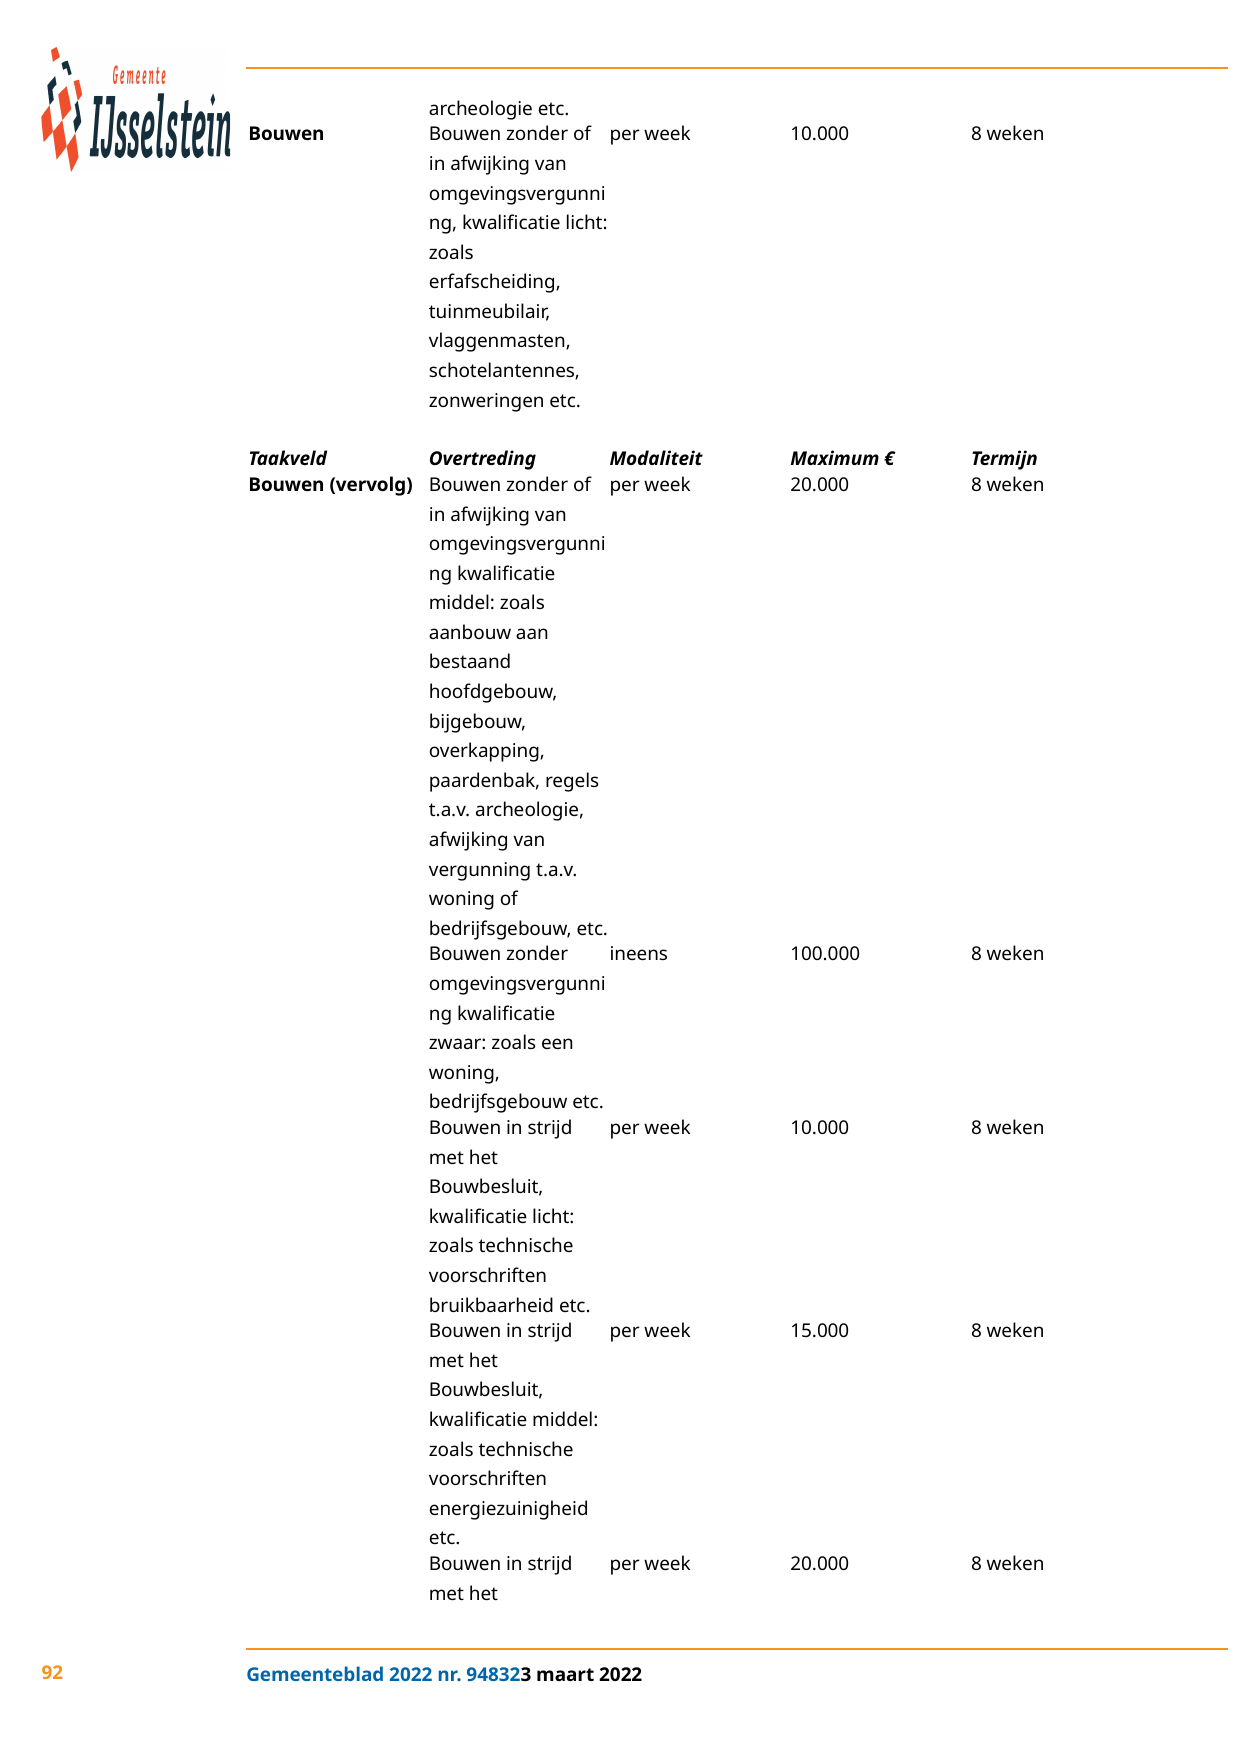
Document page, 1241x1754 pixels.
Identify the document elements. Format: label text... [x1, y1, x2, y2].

table_cell per week [609, 471, 790, 941]
table_cell per week [609, 1318, 790, 1550]
table_cell 8 weken [971, 941, 1152, 1114]
table_cell [248, 1550, 429, 1606]
table_cell per week [609, 1550, 790, 1606]
table_cell 100.000 [790, 941, 971, 1114]
table_cell Bouwen in strijd met het Bouwbesluit, kwalificatie licht: zoals technische voorschriften bruikbaarheid etc. [429, 1114, 609, 1317]
table_cell Bouwen zonder of in afwijking van omgevingsvergunning kwalificatie middel: zoals aanbouw aan bestaand hoofdgebouw, bijgebouw, overkapping, paardenbak, regels t.a.v. archeologie, afwijking van vergunning t.a.v. woning of bedrijfsgebouw, etc. [429, 471, 609, 941]
table_cell 8 weken [971, 1114, 1152, 1317]
table_header Taakveld [248, 445, 429, 471]
table_cell [609, 95, 790, 121]
table_cell Bouwen [248, 121, 429, 412]
table_cell 8 weken [971, 471, 1152, 941]
table_cell 15.000 [790, 1318, 971, 1550]
picture [41, 47, 231, 172]
table_cell Bouwen zonder of in afwijking van omgevingsvergunning, kwalificatie licht: zoals erfafscheiding, tuinmeubilair, vlaggenmasten, schotelantennes, zonweringen etc. [429, 121, 609, 412]
table_cell per week [609, 1114, 790, 1317]
table_cell per week [609, 121, 790, 412]
table_cell Bouwen in strijd met het Bouwbesluit, kwalificatie middel: zoals technische voorschriften energiezuinigheid etc. [429, 1318, 609, 1550]
table_cell [248, 941, 429, 1114]
table_cell 20.000 [790, 471, 971, 941]
table_header Overtreding [429, 445, 609, 471]
table_cell 8 weken [971, 1550, 1152, 1606]
table_cell [790, 95, 971, 121]
table_cell [971, 95, 1152, 121]
table_cell [248, 1318, 429, 1550]
table_cell 10.000 [790, 121, 971, 412]
table_cell archeologie etc. [429, 95, 609, 121]
table_cell ineens [609, 941, 790, 1114]
table_cell 10.000 [790, 1114, 971, 1317]
table_cell [248, 1114, 429, 1317]
table_header Modaliteit [609, 445, 790, 471]
table_header Maximum € [790, 445, 971, 471]
table_cell [248, 95, 429, 121]
table_cell 20.000 [790, 1550, 971, 1606]
table_header Termijn [971, 445, 1152, 471]
table_cell Bouwen in strijd met het [429, 1550, 609, 1606]
table_cell 8 weken [971, 1318, 1152, 1550]
table_cell Bouwen zonder omgevingsvergunning kwalificatie zwaar: zoals een woning, bedrijfsgebouw etc. [429, 941, 609, 1114]
table_cell Bouwen (vervolg) [248, 471, 429, 941]
table_cell 8 weken [971, 121, 1152, 412]
